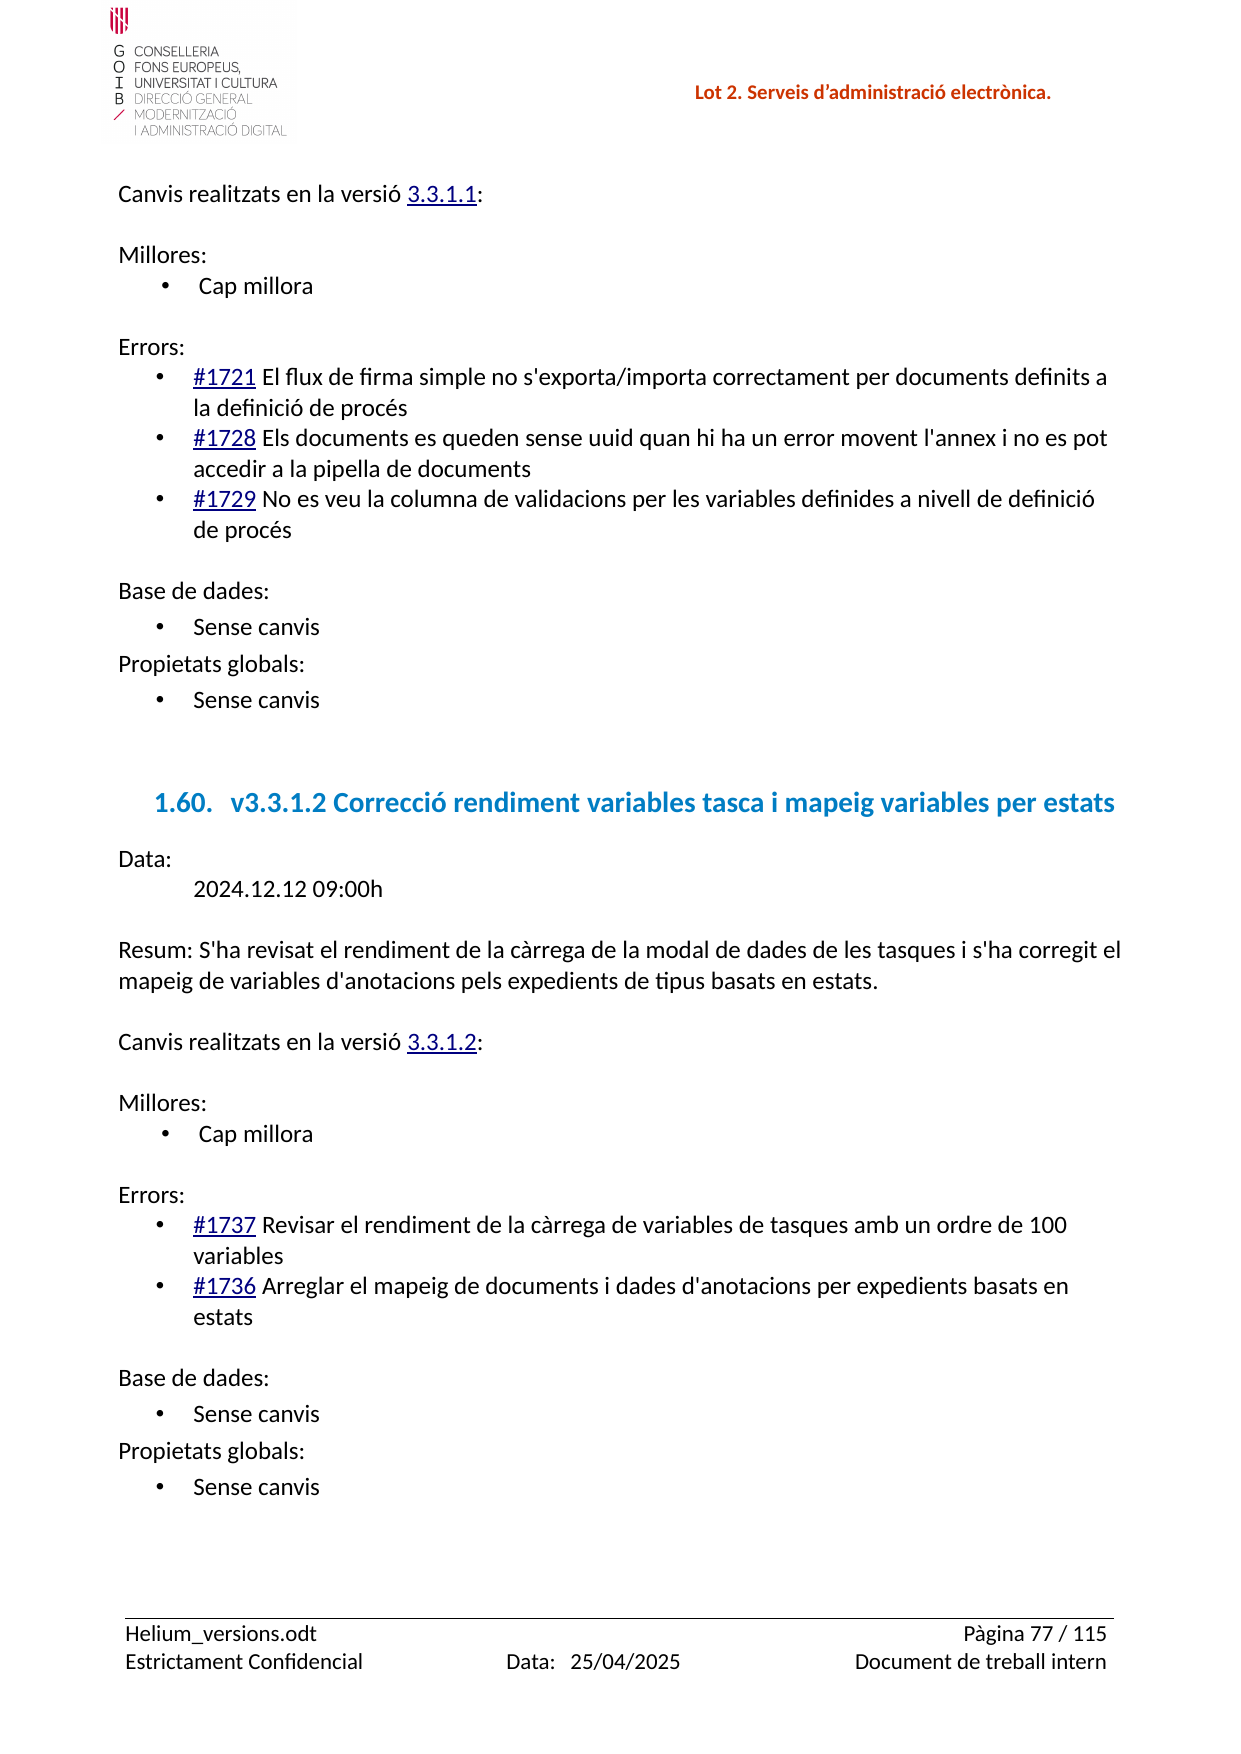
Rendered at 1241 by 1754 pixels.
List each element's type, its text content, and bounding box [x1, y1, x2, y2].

list #1721 El flux de firma simple no s'exporta/importa correctament per documents definits a la definició de procés [156, 361, 1122, 422]
text Base de dades: [118, 1362, 1122, 1392]
list Sense canvis [156, 611, 1122, 642]
list Sense canvis [156, 684, 1122, 715]
list #1728 Els documents es queden sense uuid quan hi ha un error movent l'annex i no es pot accedir a la pipella de documents [156, 422, 1122, 483]
text Errors: [118, 331, 1122, 361]
list Cap millora [161, 270, 1122, 300]
text Base de dades: [118, 575, 1122, 606]
list Cap millora [161, 1118, 1122, 1148]
text Propietats globals: [118, 648, 1122, 678]
text Canvis realitzats en la versió 3.3.1.1: [118, 178, 1122, 209]
list Sense canvis [156, 1471, 1122, 1502]
text Resum: S'ha revisat el rendiment de la càrrega de la modal de dades de les tasques i s'ha corregit el mapeig de variables d'anotacions pels expedients de tipus basats en estats. [118, 935, 1122, 996]
text Errors: [118, 1179, 1122, 1209]
text Propietats globals: [118, 1435, 1122, 1465]
list Sense canvis [156, 1398, 1122, 1429]
text 2024.12.12 09:00h [118, 874, 1122, 904]
list #1736 Arreglar el mapeig de documents i dades d'anotacions per expedients basats en estats [156, 1270, 1122, 1331]
text Canvis realitzats en la versió 3.3.1.2: [118, 1026, 1122, 1057]
list #1729 No es veu la columna de validacions per les variables definides a nivell de definició de procés [156, 483, 1122, 544]
text Millores: [118, 1087, 1122, 1118]
picture [100, 0, 297, 144]
text Millores: [118, 239, 1122, 270]
text Data: [118, 843, 1122, 874]
list #1737 Revisar el rendiment de la càrrega de variables de tasques amb un ordre de 100 variables [156, 1209, 1122, 1270]
subtitle v3.3.1.2 Correcció rendiment variables tasca i mapeig variables per estats [153, 784, 1122, 819]
